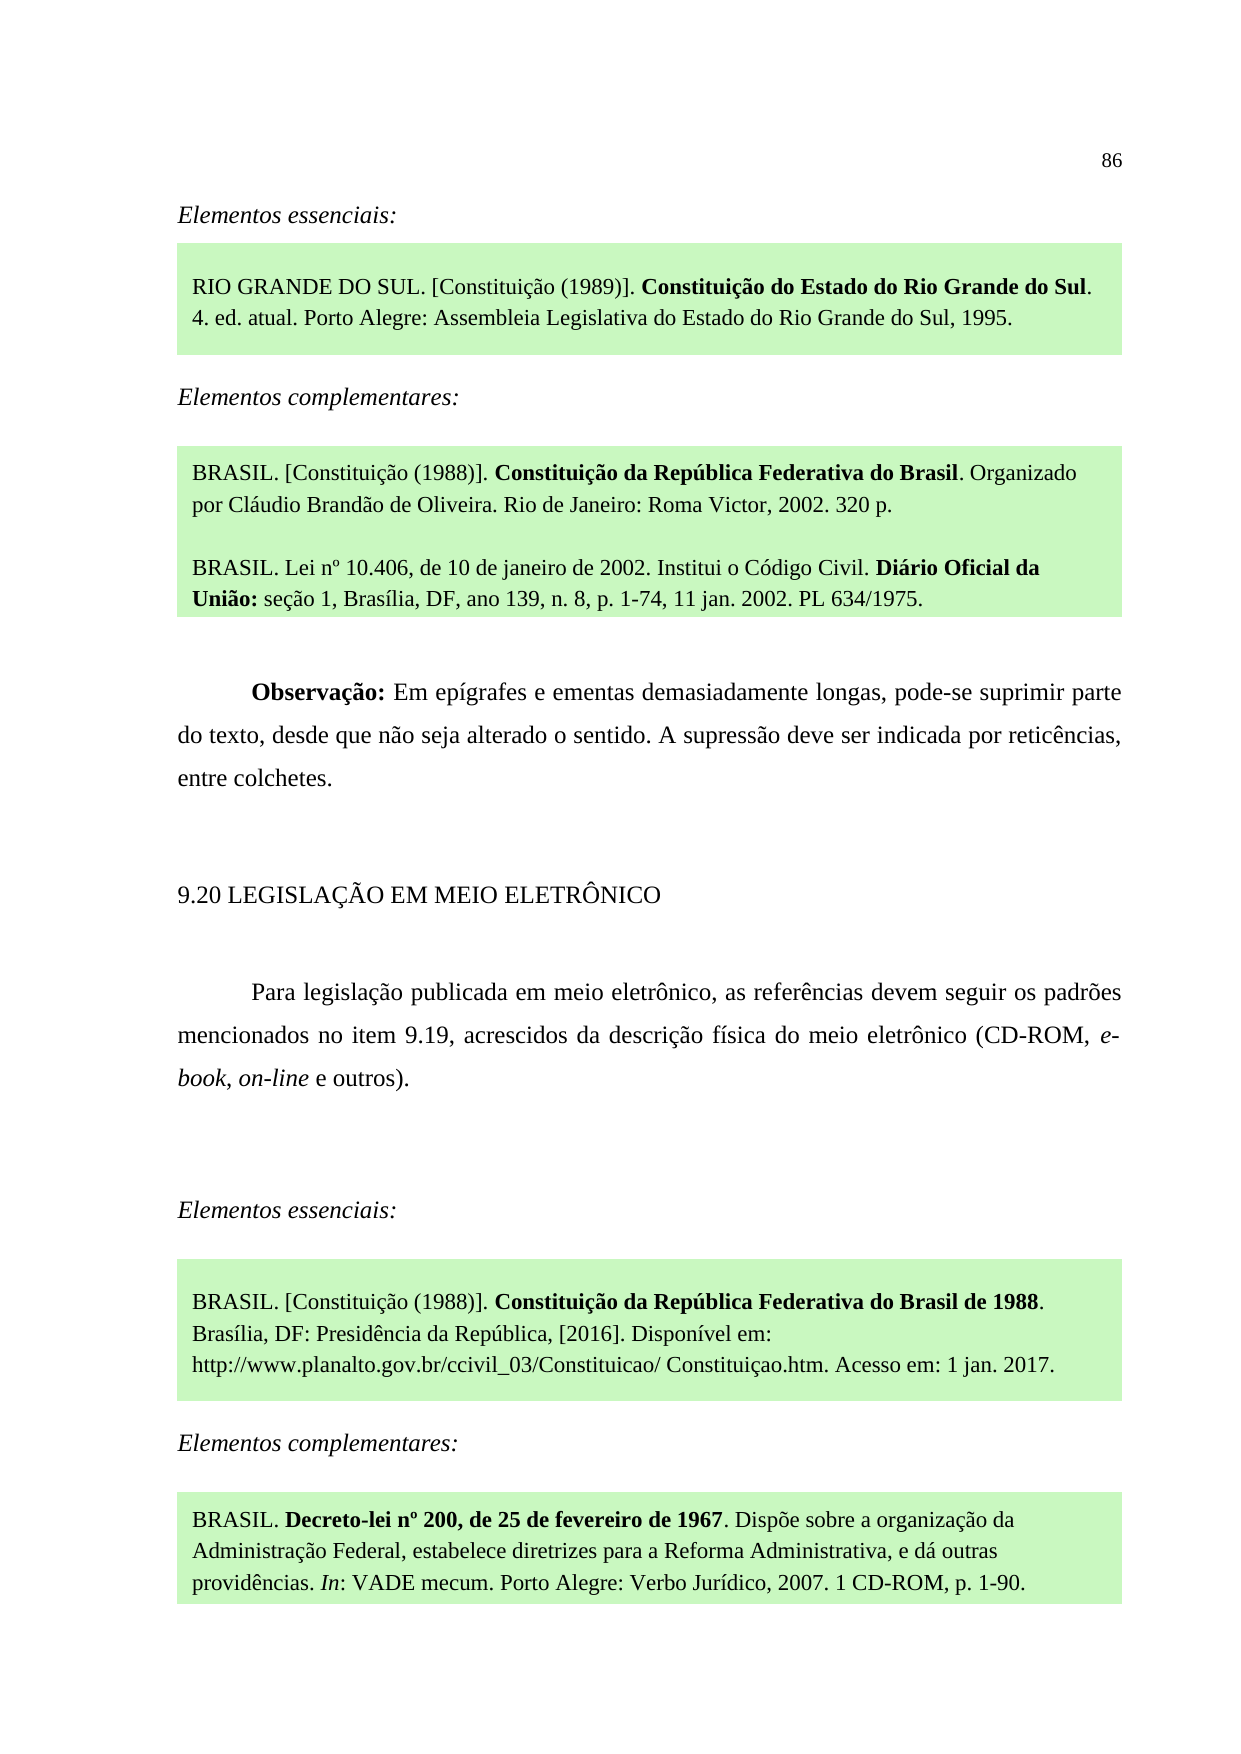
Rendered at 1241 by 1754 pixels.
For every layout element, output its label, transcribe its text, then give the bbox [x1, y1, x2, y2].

text Para legislação publicada em meio eletrônico, as referências devem seguir os padrões mencionados no item 9.19, acrescidos da descrição física do meio eletrônico (CD-ROM, e-book, on-line e outros). [177, 977, 1122, 1092]
text Elementos complementares: [177, 1428, 1122, 1456]
text Observação: Em epígrafes e ementas demasiadamente longas, pode-se suprimir parte do texto, desde que não seja alterado o sentido. A supressão deve ser indicada por reticências, entre colchetes. [177, 677, 1122, 792]
text Elementos complementares: [177, 382, 1122, 411]
text Elementos essenciais: [177, 1195, 1122, 1224]
subtitle Legislação em meio eletrônico [177, 880, 1122, 909]
text Elementos essenciais: [177, 200, 1122, 228]
